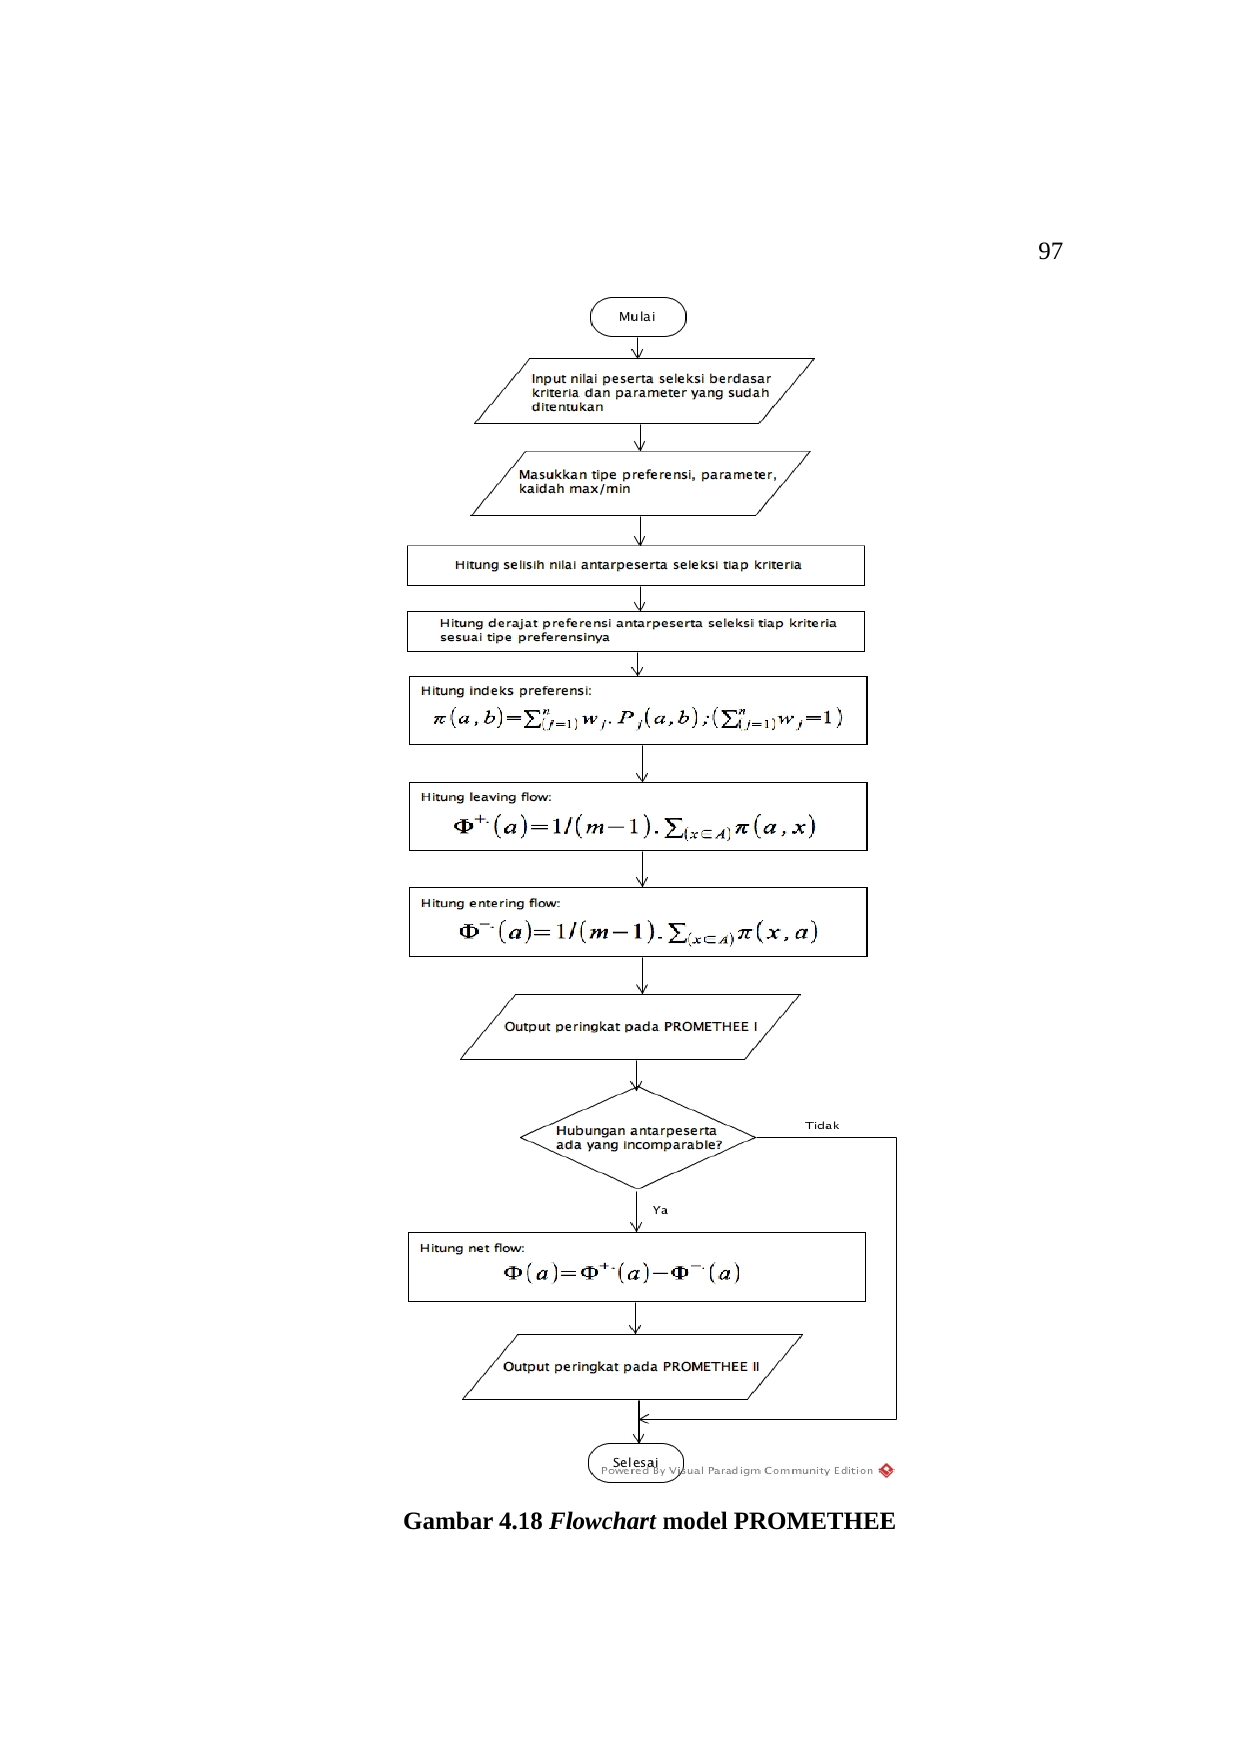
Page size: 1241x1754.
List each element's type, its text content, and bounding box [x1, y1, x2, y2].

text Gambar 4.18 Flowchart model PROMETHEE [236, 1506, 1063, 1535]
picture [398, 295, 901, 1486]
